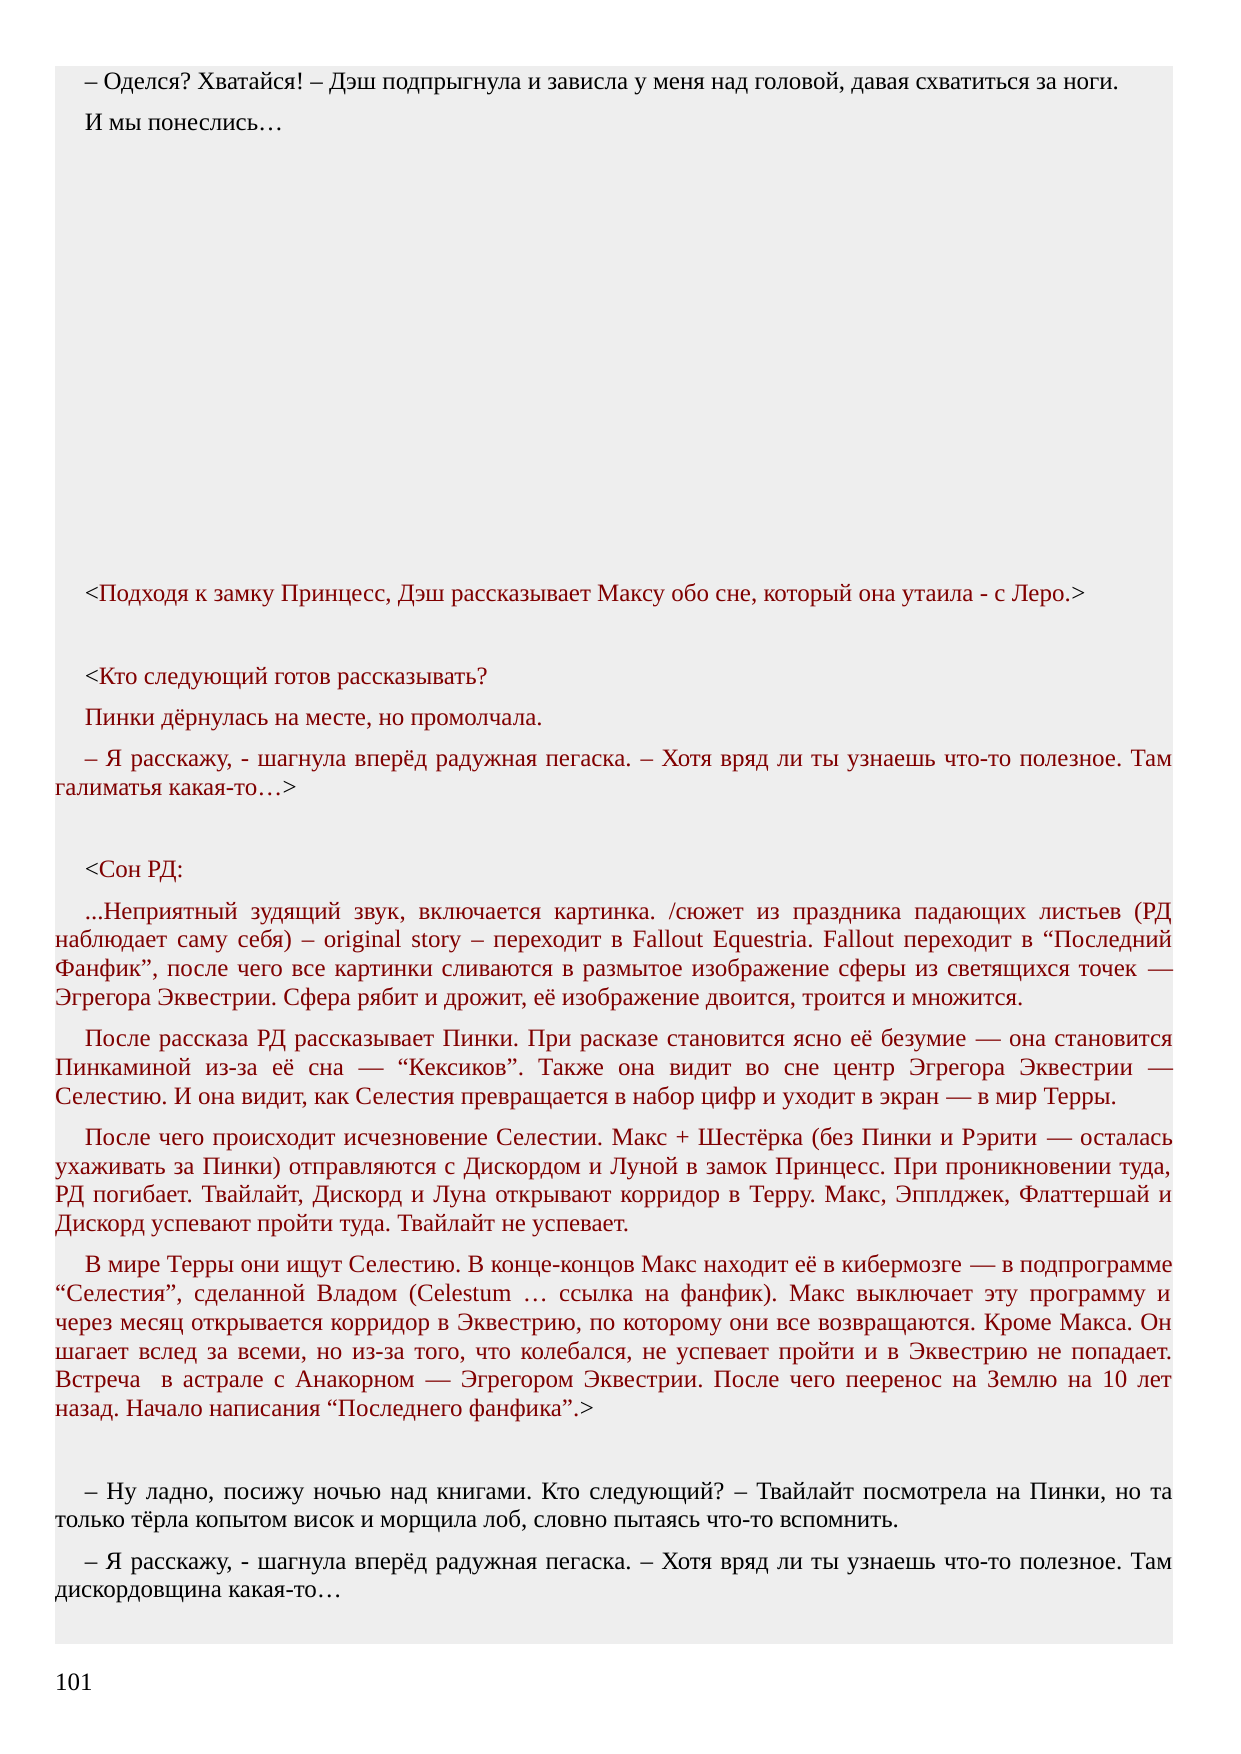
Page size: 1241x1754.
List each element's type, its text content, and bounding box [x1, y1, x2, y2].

text <Сон РД: [55, 854, 1173, 883]
text – Я расскажу, - шагнула вперёд радужная пегаска. – Хотя вряд ли ты узнаешь что-то полезное. Там дискордовщина какая-то… [55, 1546, 1173, 1603]
text <Подходя к замку Принцесс, Дэш рассказывает Максу обо сне, который она утаила - с Леро.> [55, 578, 1173, 607]
text – Ну ладно, посижу ночью над книгами. Кто следующий? – Твайлайт посмотрела на Пинки, но та только тёрла копытом висок и морщила лоб, словно пытаясь что-то вспомнить. [55, 1476, 1173, 1533]
text После чего происходит исчезновение Селестии. Макс + Шестёрка (без Пинки и Рэрити — осталась ухаживать за Пинки) отправляются с Дискордом и Луной в замок Принцесс. При проникновении туда, РД погибает. Твайлайт, Дискорд и Луна открывают корридор в Терру. Макс, Эпплджек, Флаттершай и Дискорд успевают пройти туда. Твайлайт не успевает. [55, 1122, 1173, 1237]
text – Я расскажу, - шагнула вперёд радужная пегаска. – Хотя вряд ли ты узнаешь что-то полезное. Там галиматья какая-то…> [55, 743, 1173, 801]
text После рассказа РД рассказывает Пинки. При расказе становится ясно её безумие — она становится Пинкаминой из-за её сна — “Кексиков”. Также она видит во сне центр Эгрегора Эквестрии — Селестию. И она видит, как Селестия превращается в набор цифр и уходит в экран — в мир Терры. [55, 1023, 1173, 1109]
text – Оделся? Хватайся! – Дэш подпрыгнула и зависла у меня над головой, давая схватиться за ноги. [55, 66, 1173, 95]
text И мы понеслись… [55, 107, 1173, 136]
text В мире Терры они ищут Селестию. В конце-концов Макс находит её в кибермозге — в подпрограмме “Селестия”, сделанной Владом (Celestum … ссылка на фанфик). Макс выключает эту программу и через месяц открывается корридор в Эквестрию, по которому они все возвращаются. Кроме Макса. Он шагает вслед за всеми, но из-за того, что колебался, не успевает пройти и в Эквестрию не попадает. Встреча в астрале с Анакорном — Эгрегором Эквестрии. После чего пееренос на Землю на 10 лет назад. Начало написания “Последнего фанфика”.> [55, 1249, 1173, 1422]
text ...Неприятный зудящий звук, включается картинка. /сюжет из праздника падающих листьев (РД наблюдает саму себя) – original story – переходит в Fallout Equestria. Fallout переходит в “Последний Фанфик”, после чего все картинки сливаются в размытое изображение сферы из светящихся точек — Эгрегора Эквестрии. Сфера рябит и дрожит, её изображение двоится, троится и множится. [55, 896, 1173, 1011]
text <Кто следующий готов рассказывать? [55, 661, 1173, 689]
text Пинки дёрнулась на месте, но промолчала. [55, 702, 1173, 731]
